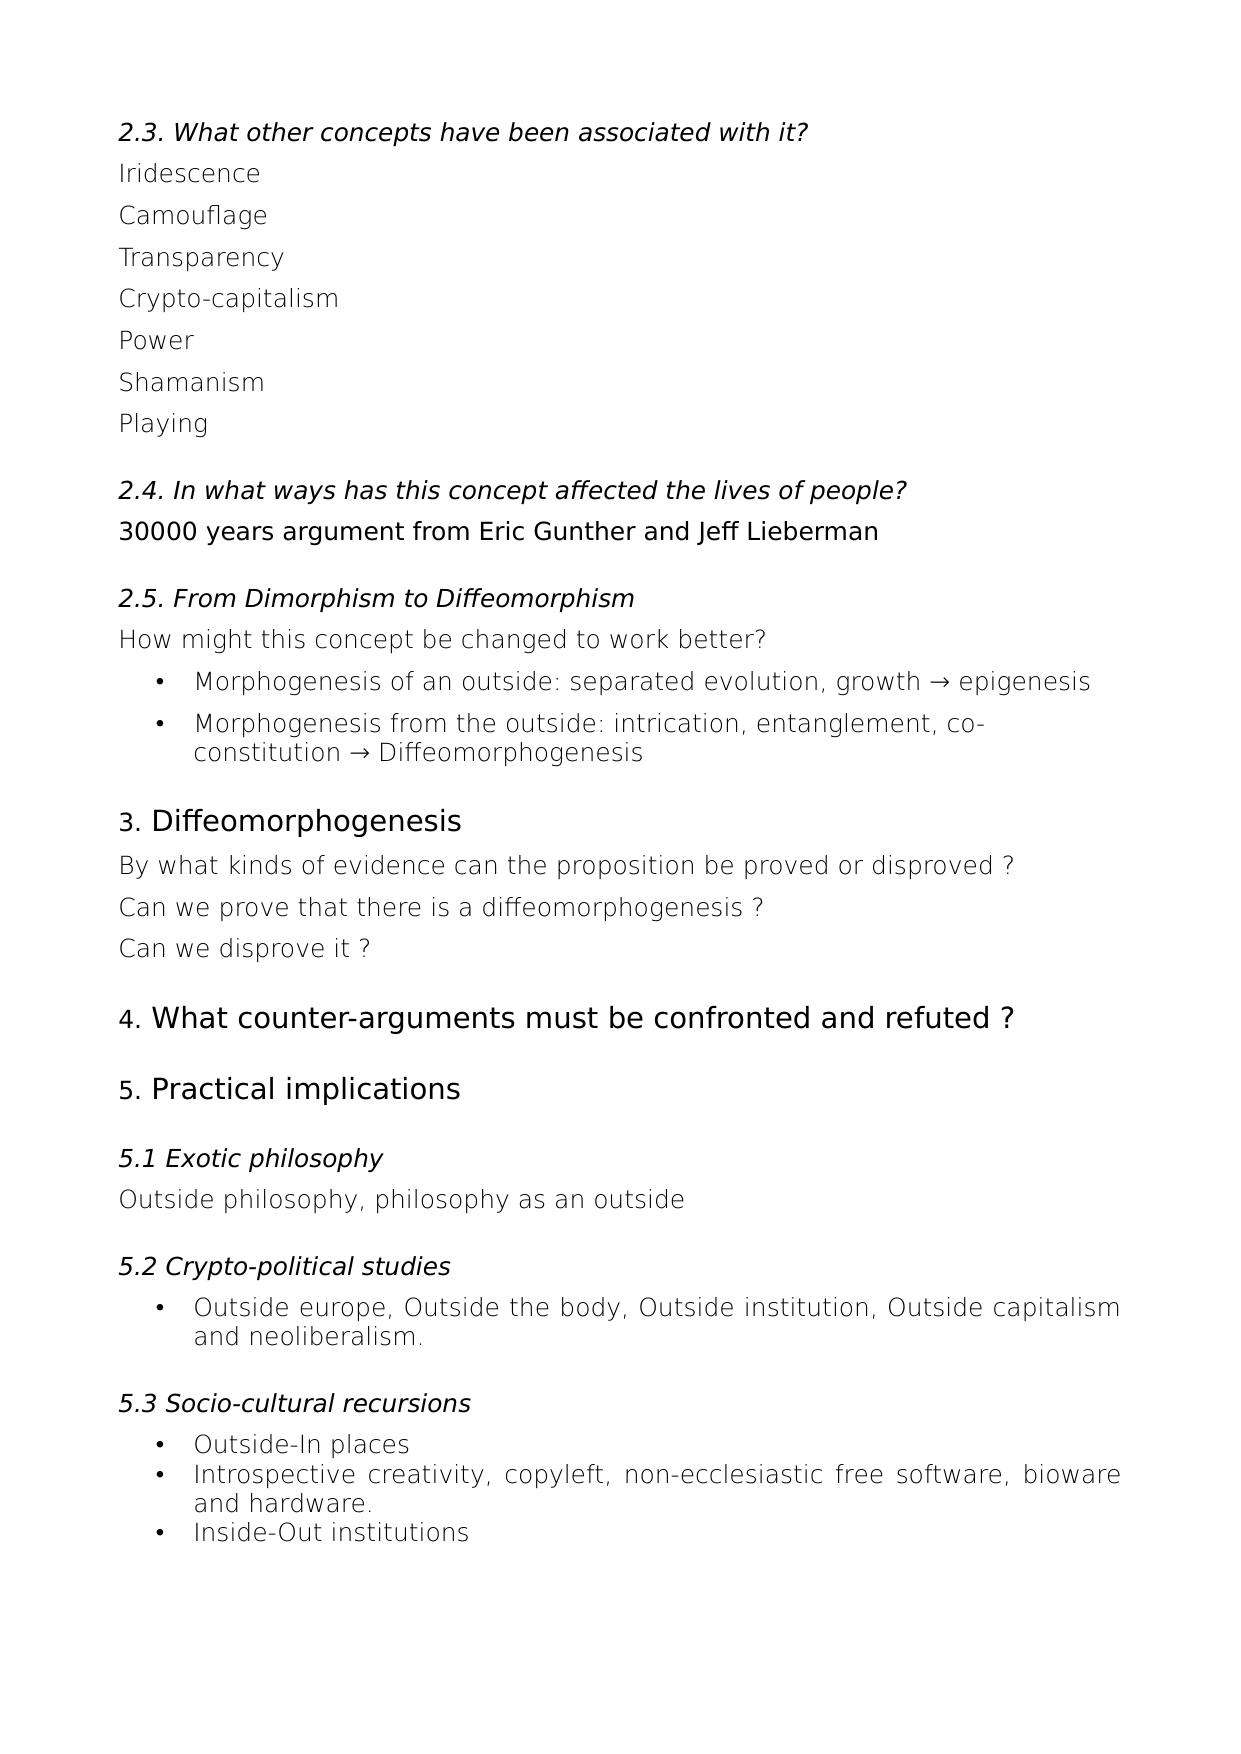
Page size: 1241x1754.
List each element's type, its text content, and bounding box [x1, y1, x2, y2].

subtitle 2.4. In what ways has this concept affected the lives of people? [28, 476, 1122, 505]
list Inside-Out institutions [156, 1518, 1122, 1547]
text Outside philosophy, philosophy as an outside [118, 1185, 1122, 1214]
list Morphogenesis of an outside: separated evolution, growth → epigenesis [156, 667, 1122, 696]
list Morphogenesis from the outside: intrication, entanglement, co-constitution → Diffeomorphogenesis [156, 709, 1122, 767]
subtitle 5. Practical implications [118, 1073, 1122, 1107]
text Transparency [118, 243, 1122, 272]
text How might this concept be changed to work better? [118, 626, 1122, 655]
subtitle 5.1 Exotic philosophy [118, 1144, 1122, 1173]
text Can we disprove it ? [118, 934, 1122, 964]
text Camouflage [118, 201, 1122, 230]
subtitle 2.3. What other concepts have been associated with it? [28, 118, 1122, 147]
text Can we prove that there is a diffeomorphogenesis ? [118, 893, 1122, 922]
subtitle 3. Diffeomorphogenesis [118, 805, 1122, 839]
list Introspective creativity, copyleft, non-ecclesiastic free software, bioware and hardware. [156, 1460, 1122, 1518]
text 30000 years argument from Eric Gunther and Jeff Lieberman [28, 517, 1122, 547]
text Playing [118, 409, 1122, 439]
text Shamanism [118, 368, 1122, 397]
text Iridescence [118, 159, 1122, 189]
text By what kinds of evidence can the proposition be proved or disproved ? [118, 851, 1122, 880]
subtitle 5.3 Socio-cultural recursions [118, 1389, 1122, 1418]
text Crypto-capitalism [118, 284, 1122, 314]
subtitle 5.2 Crypto-political studies [118, 1252, 1122, 1281]
list Outside europe, Outside the body, Outside institution, Outside capitalism and neoliberalism. [156, 1293, 1122, 1352]
list Outside-In places [156, 1431, 1122, 1460]
text Power [118, 326, 1122, 355]
subtitle 4. What counter-arguments must be confronted and refuted ? [118, 1001, 1122, 1035]
subtitle 2.5. From Dimorphism to Diffeomorphism [28, 584, 1122, 613]
